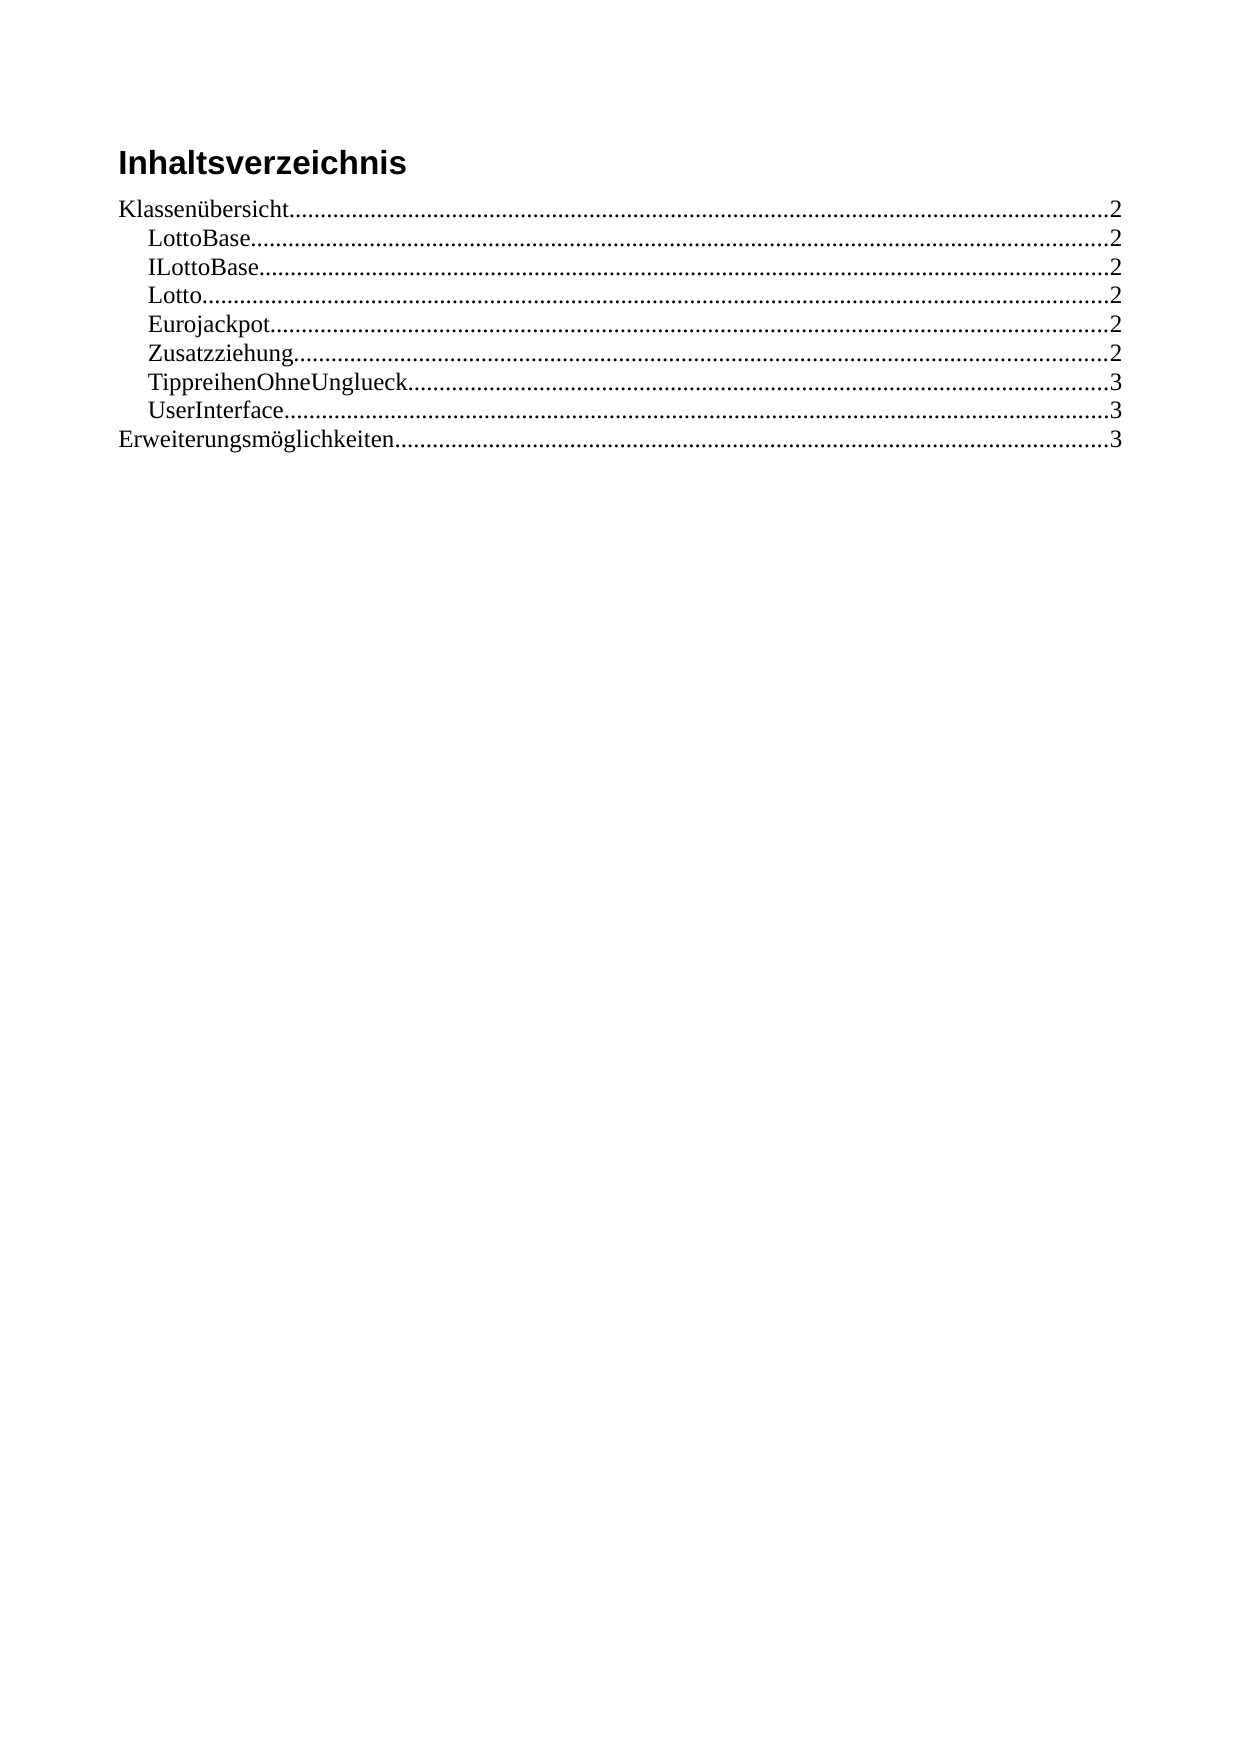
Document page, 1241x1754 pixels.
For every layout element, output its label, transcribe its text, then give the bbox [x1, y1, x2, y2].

text TippreihenOhneUnglueck 3 [148, 367, 1122, 395]
text UserInterface 3 [148, 395, 1122, 424]
subtitle Inhaltsverzeichnis [118, 143, 1122, 182]
text LottoBase 2 [148, 223, 1122, 252]
text Eurojackpot 2 [148, 309, 1122, 338]
text Klassenübersicht 2 [118, 194, 1122, 223]
text Zusatzziehung 2 [148, 338, 1122, 367]
text Erweiterungsmöglichkeiten 3 [118, 424, 1122, 453]
text ILottoBase 2 [148, 252, 1122, 280]
text Lotto 2 [148, 280, 1122, 309]
